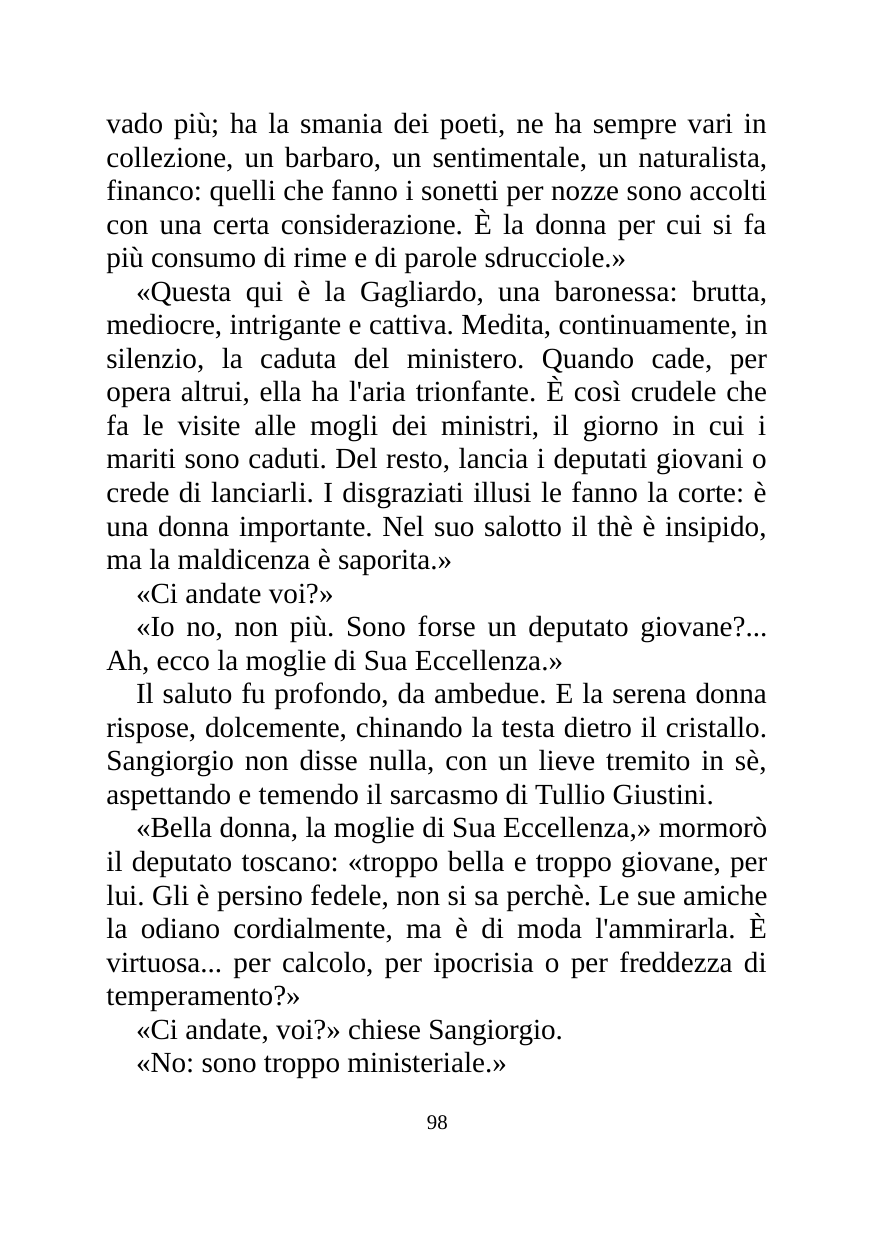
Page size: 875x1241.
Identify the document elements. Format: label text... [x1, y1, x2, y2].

text vado più; ha la smania dei poeti, ne ha sempre vari in collezione, un barbaro, un sentimentale, un naturalista, financo: quelli che fanno i sonetti per nozze sono accolti con una certa considerazione. È la donna per cui si fa più consumo di rime e di parole sdrucciole.» [106, 106, 768, 274]
text Il saluto fu profondo, da ambedue. E la serena donna rispose, dolcemente, chinando la testa dietro il cristallo. Sangiorgio non disse nulla, con un lieve tremito in sè, aspettando e temendo il sarcasmo di Tullio Giustini. [106, 676, 768, 811]
text «Bella donna, la moglie di Sua Eccellenza,» mormorò il deputato toscano: «troppo bella e troppo giovane, per lui. Gli è persino fedele, non si sa perchè. Le sue amiche la odiano cordialmente, ma è di moda l'ammirarla. È virtuosa... per calcolo, per ipocrisia o per freddezza di temperamento?» [106, 811, 768, 1012]
text «Questa qui è la Gagliardo, una baronessa: brutta, mediocre, intrigante e cattiva. Medita, continuamente, in silenzio, la caduta del ministero. Quando cade, per opera altrui, ella ha l'aria trionfante. È così crudele che fa le visite alle mogli dei ministri, il giorno in cui i mariti sono caduti. Del resto, lancia i deputati giovani o crede di lanciarli. I disgraziati illusi le fanno la corte: è una donna importante. Nel suo salotto il thè è insipido, ma la maldicenza è saporita.» [106, 274, 768, 576]
text «Ci andate, voi?» chiese Sangiorgio. [106, 1012, 768, 1045]
text «Io no, non più. Sono forse un deputato giovane?... Ah, ecco la moglie di Sua Eccellenza.» [106, 609, 768, 676]
text «Ci andate voi?» [106, 576, 768, 609]
text «No: sono troppo ministeriale.» [106, 1045, 768, 1079]
